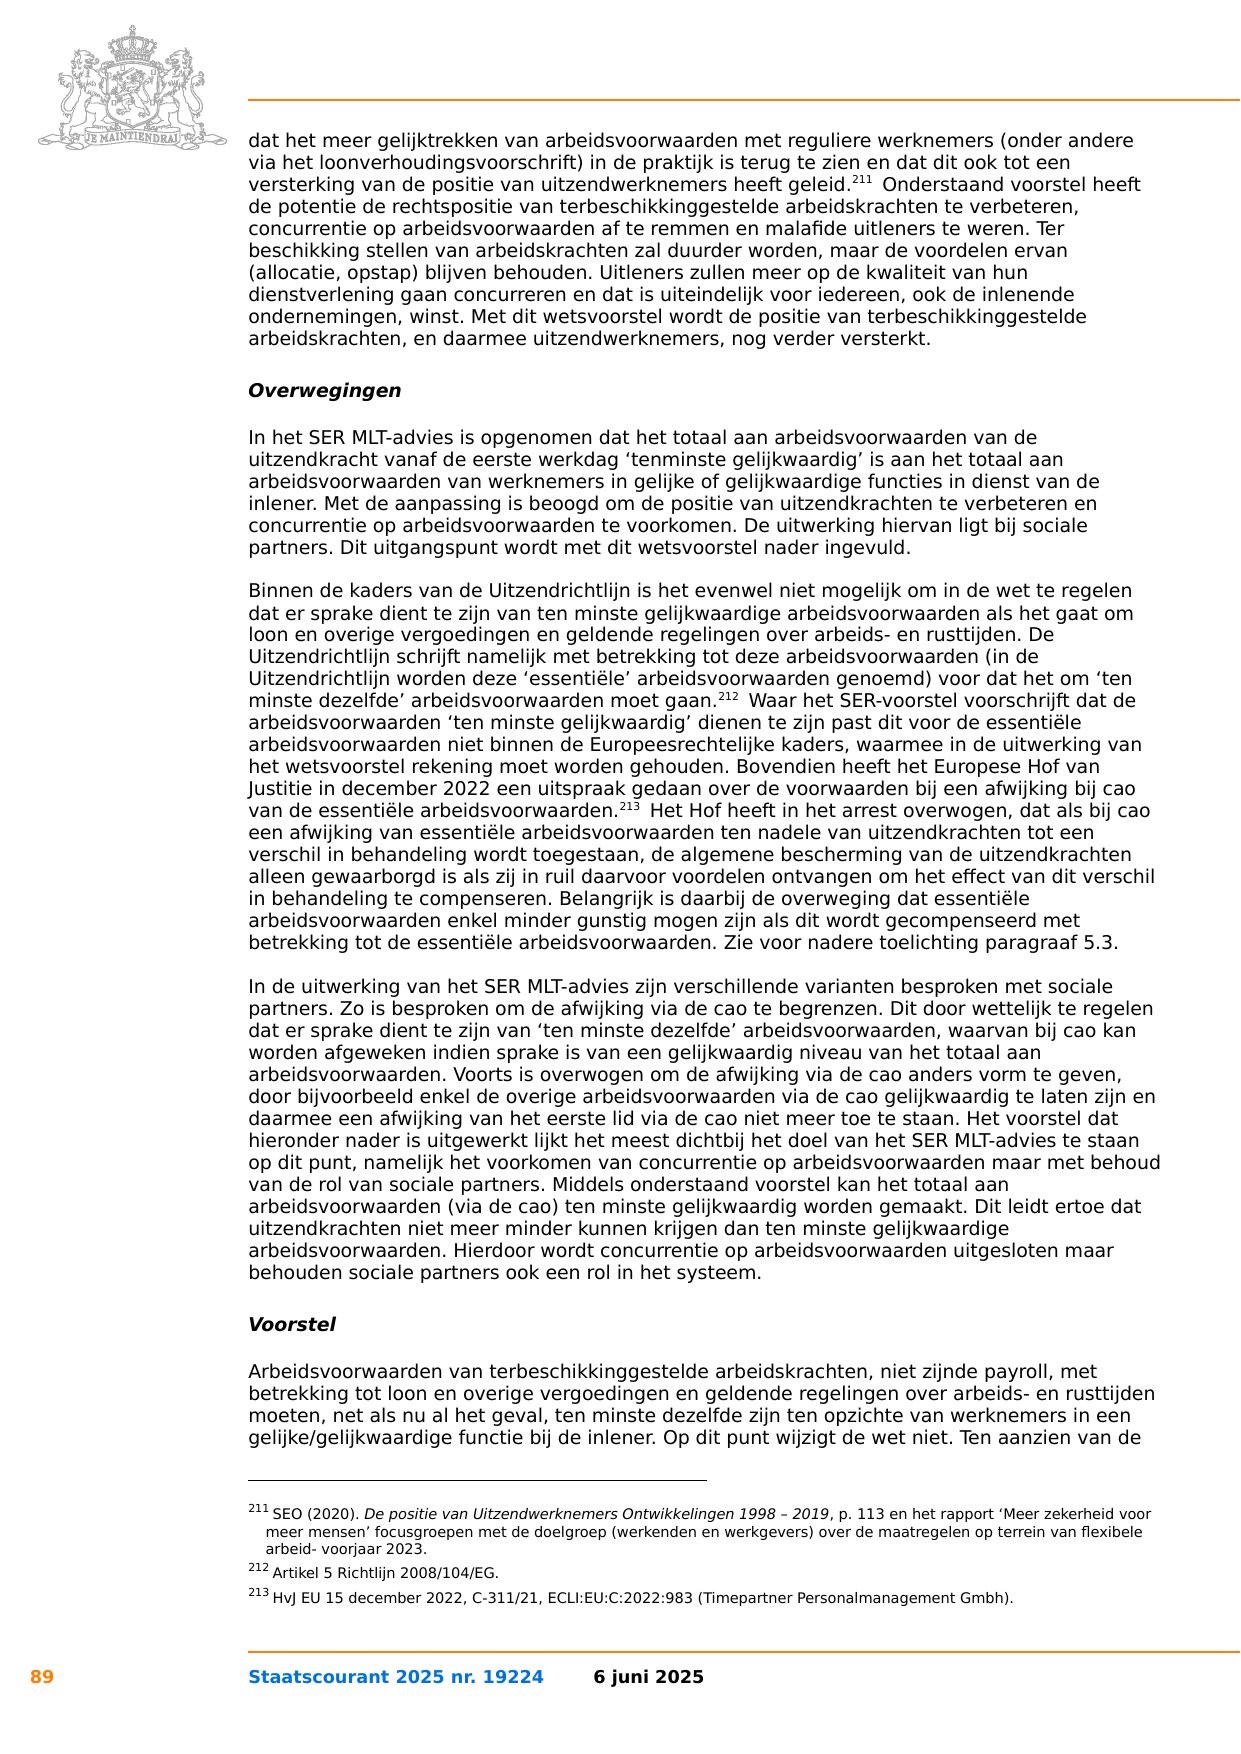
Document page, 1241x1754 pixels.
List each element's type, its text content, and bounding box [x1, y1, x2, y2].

text SEO (2020). De positie van Uitzendwerknemers Ontwikkelingen 1998 – 2019, p. 113 en het rapport ‘Meer zekerheid voor meer mensen’ focusgroepen met de doelgroep (werkenden en werkgevers) over de maatregelen op terrein van flexibele arbeid- voorjaar 2023. [248, 1502, 1163, 1558]
text In het SER MLT-advies is opgenomen dat het totaal aan arbeidsvoorwaarden van de uitzendkracht vanaf de eerste werkdag ‘tenminste gelijkwaardig’ is aan het totaal aan arbeidsvoorwaarden van werknemers in gelijke of gelijkwaardige functies in dienst van de inlener. Met de aanpassing is beoogd om de positie van uitzendkrachten te verbeteren en concurrentie op arbeidsvoorwaarden te voorkomen. De uitwerking hiervan ligt bij sociale partners. Dit uitgangspunt wordt met dit wetsvoorstel nader ingevuld. [248, 427, 1163, 558]
picture [38, 25, 227, 150]
subtitle Overwegingen [248, 380, 1163, 402]
subtitle Voorstel [248, 1314, 1163, 1336]
text HvJ EU 15 december 2022, C‑311/21, ECLI:EU:C:2022:983 (Timepartner Personalmanagement Gmbh). [248, 1586, 1163, 1608]
text Binnen de kaders van de Uitzendrichtlijn is het evenwel niet mogelijk om in de wet te regelen dat er sprake dient te zijn van ten minste gelijkwaardige arbeidsvoorwaarden als het gaat om loon en overige vergoedingen en geldende regelingen over arbeids- en rusttijden. De Uitzendrichtlijn schrijft namelijk met betrekking tot deze arbeidsvoorwaarden (in de Uitzendrichtlijn worden deze ‘essentiële’ arbeidsvoorwaarden genoemd) voor dat het om ‘ten minste dezelfde’ arbeidsvoorwaarden moet gaan. Waar het SER-voorstel voorschrijft dat de arbeidsvoorwaarden ‘ten minste gelijkwaardig’ dienen te zijn past dit voor de essentiële arbeidsvoorwaarden niet binnen de Europeesrechtelijke kaders, waarmee in de uitwerking van het wetsvoorstel rekening moet worden gehouden. Bovendien heeft het Europese Hof van Justitie in december 2022 een uitspraak gedaan over de voorwaarden bij een afwijking bij cao van de essentiële arbeidsvoorwaarden. Het Hof heeft in het arrest overwogen, dat als bij cao een afwijking van essentiële arbeidsvoorwaarden ten nadele van uitzendkrachten tot een verschil in behandeling wordt toegestaan, de algemene bescherming van de uitzendkrachten alleen gewaarborgd is als zij in ruil daarvoor voordelen ontvangen om het effect van dit verschil in behandeling te compenseren. Belangrijk is daarbij de overweging dat essentiële arbeidsvoorwaarden enkel minder gunstig mogen zijn als dit wordt gecompenseerd met betrekking tot de essentiële arbeidsvoorwaarden. Zie voor nadere toelichting paragraaf 5.3. [248, 580, 1163, 954]
text Artikel 5 Richtlijn 2008/104/EG. [248, 1561, 1163, 1583]
text Arbeidsvoorwaarden van terbeschikkinggestelde arbeidskrachten, niet zijnde payroll, met betrekking tot loon en overige vergoedingen en geldende regelingen over arbeids- en rusttijden moeten, net als nu al het geval, ten minste dezelfde zijn ten opzichte van werknemers in een gelijke/gelijkwaardige functie bij de inlener. Op dit punt wijzigt de wet niet. Ten aanzien van de [248, 1361, 1163, 1448]
text dat het meer gelijktrekken van arbeidsvoorwaarden met reguliere werknemers (onder andere via het loonverhoudingsvoorschrift) in de praktijk is terug te zien en dat dit ook tot een versterking van de positie van uitzendwerknemers heeft geleid. Onderstaand voorstel heeft de potentie de rechtspositie van terbeschikkinggestelde arbeidskrachten te verbeteren, concurrentie op arbeidsvoorwaarden af te remmen en malafide uitleners te weren. Ter beschikking stellen van arbeidskrachten zal duurder worden, maar de voordelen ervan (allocatie, opstap) blijven behouden. Uitleners zullen meer op de kwaliteit van hun dienstverlening gaan concurreren en dat is uiteindelijk voor iedereen, ook de inlenende ondernemingen, winst. Met dit wetsvoorstel wordt de positie van terbeschikkinggestelde arbeidskrachten, en daarmee uitzendwerknemers, nog verder versterkt. [248, 130, 1163, 350]
text In de uitwerking van het SER MLT-advies zijn verschillende varianten besproken met sociale partners. Zo is besproken om de afwijking via de cao te begrenzen. Dit door wettelijk te regelen dat er sprake dient te zijn van ‘ten minste dezelfde’ arbeidsvoorwaarden, waarvan bij cao kan worden afgeweken indien sprake is van een gelijkwaardig niveau van het totaal aan arbeidsvoorwaarden. Voorts is overwogen om de afwijking via de cao anders vorm te geven, door bijvoorbeeld enkel de overige arbeidsvoorwaarden via de cao gelijkwaardig te laten zijn en daarmee een afwijking van het eerste lid via de cao niet meer toe te staan. Het voorstel dat hieronder nader is uitgewerkt lijkt het meest dichtbij het doel van het SER MLT-advies te staan op dit punt, namelijk het voorkomen van concurrentie op arbeidsvoorwaarden maar met behoud van de rol van sociale partners. Middels onderstaand voorstel kan het totaal aan arbeidsvoorwaarden (via de cao) ten minste gelijkwaardig worden gemaakt. Dit leidt ertoe dat uitzendkrachten niet meer minder kunnen krijgen dan ten minste gelijkwaardige arbeidsvoorwaarden. Hierdoor wordt concurrentie op arbeidsvoorwaarden uitgesloten maar behouden sociale partners ook een rol in het systeem. [248, 976, 1163, 1284]
